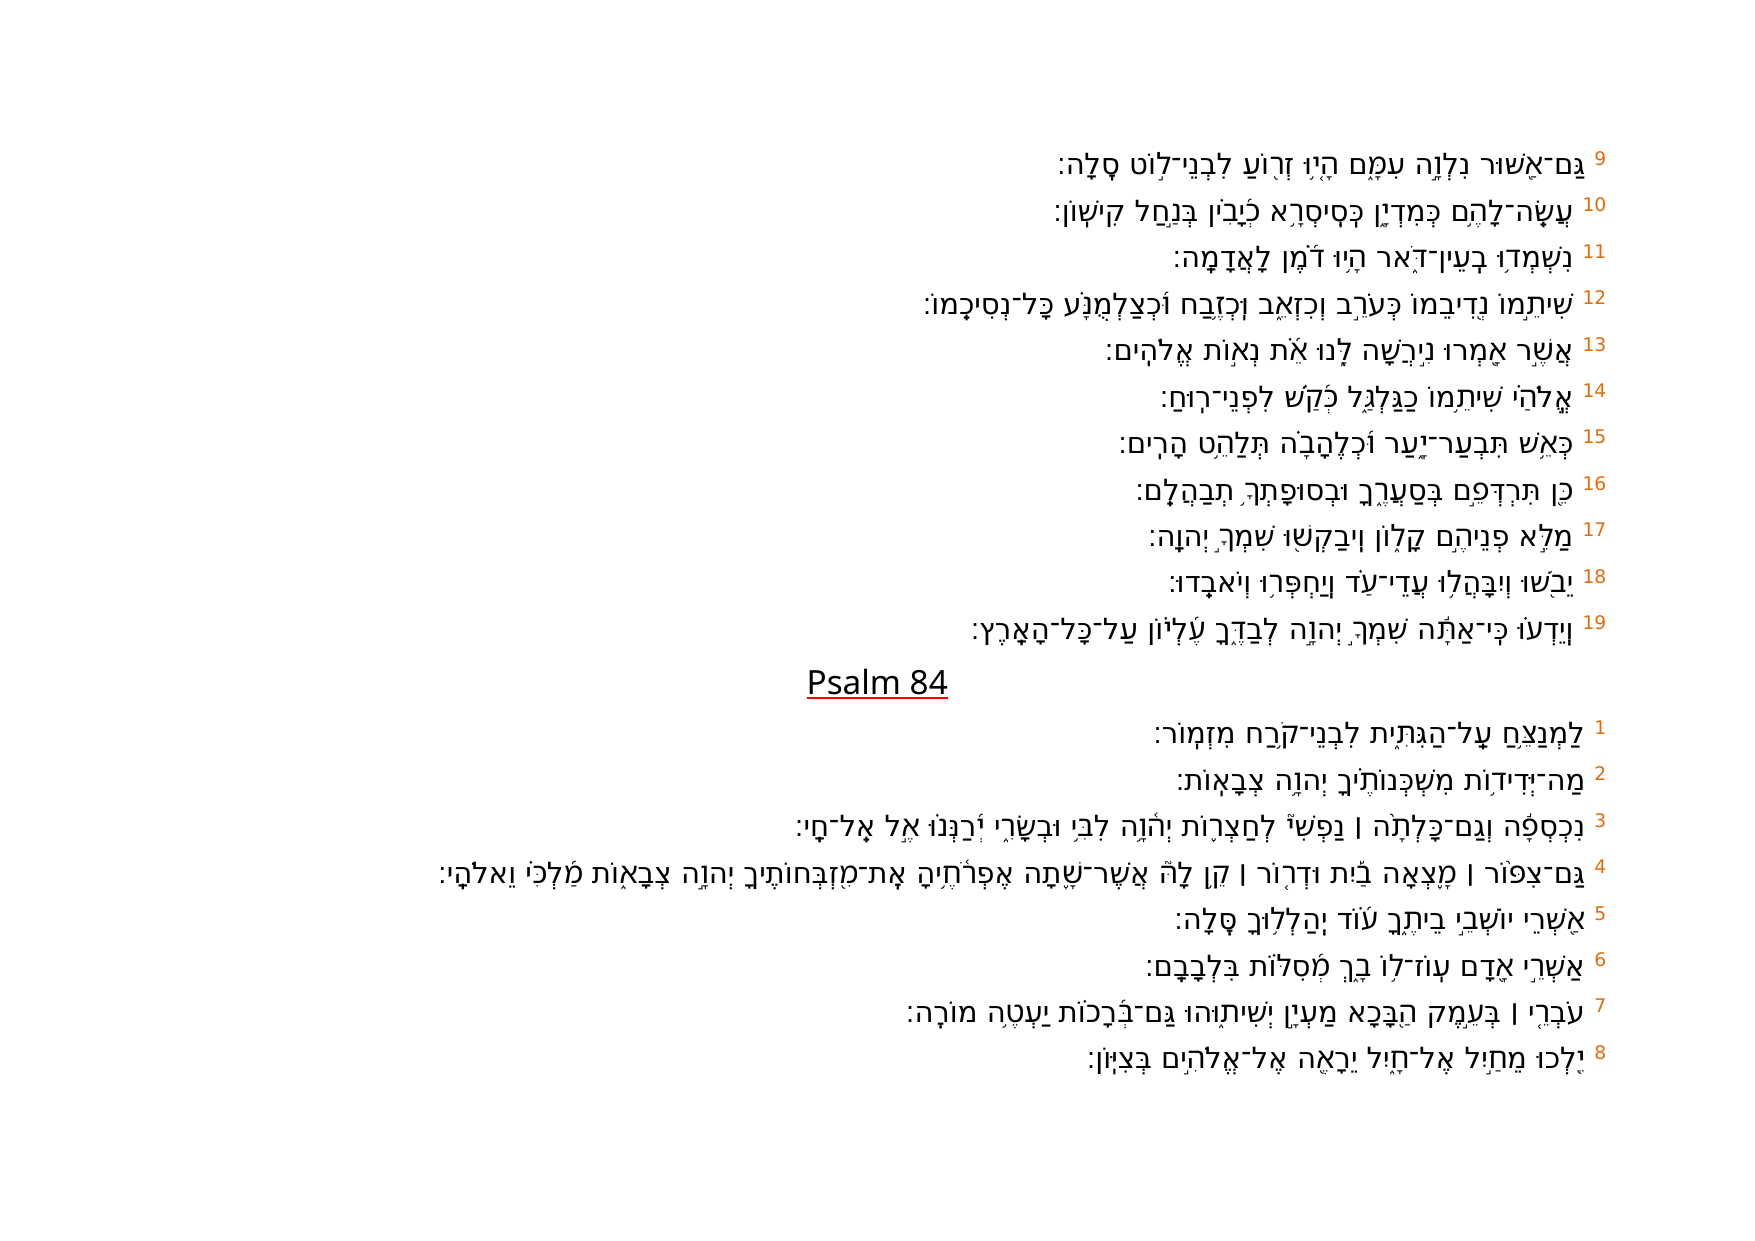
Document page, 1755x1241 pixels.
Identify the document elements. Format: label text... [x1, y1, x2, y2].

text 16 כֵּ֭ן תִּרְדְּפֵ֣ם בְּסַעֲרֶ֑ךָ וּבְסוּפָתְךָ֥ תְבַהֲלֵֽם׃ ‬‬‬‬ [148, 473, 1606, 507]
text 7 עֹבְרֵ֤י ׀ בְּעֵ֣מֶק הַ֭בָּכָא מַעְיָ֣ן יְשִׁית֑וּהוּ גַּם־בְּ֝רָכ֗וֹת יַעְטֶ֥ה מוֹרֶֽה׃ ‬‬‬‬ [148, 995, 1606, 1029]
text 14 אֱ‍ֽלֹהַ֗י שִׁיתֵ֥מוֹ כַגַּלְגַּ֑ל כְּ֝קַ֗שׁ לִפְנֵי־רֽוּחַ׃ ‬‬‬‬ [148, 380, 1606, 414]
text 12 שִׁיתֵ֣מוֹ נְ֭דִיבֵמוֹ כְּעֹרֵ֣ב וְכִזְאֵ֑ב וּֽכְזֶ֥בַח וּ֝כְצַלְמֻנָּ֗ע כָּל־נְסִיכֵֽמוֹ׃ ‬‬‬‬ [148, 287, 1606, 321]
text 19 וְֽיֵדְע֗וּ כִּֽי־אַתָּ֬ה שִׁמְךָ֣ יְהוָ֣ה לְבַדֶּ֑ךָ עֶ֝לְי֗וֹן עַל־כָּל־הָאָֽרֶץ׃ ‬‬‬‬ [148, 612, 1606, 646]
text 6 אַשְׁרֵ֣י אָ֭דָם עֽוֹז־ל֥וֹ בָ֑ךְ מְ֝סִלּ֗וֹת בִּלְבָבָֽם׃ ‬‬‬‬ [148, 949, 1606, 983]
text 2 מַה־יְּדִיד֥וֹת מִשְׁכְּנוֹתֶ֗יךָ יְהוָ֥ה צְבָאֽוֹת׃ ‬‬‬‬ [148, 763, 1606, 797]
text 3 נִכְסְפָ֬ה וְגַם־כָּלְתָ֨ה ׀ נַפְשִׁי֮ לְחַצְר֢וֹת יְה֫וָ֥ה לִבִּ֥י וּבְשָׂרִ֑י יְ֝רַנְּנ֗וּ אֶ֣ל אֵֽל־חָֽי׃ ‬‬‬‬‬ [148, 809, 1606, 843]
text 18 יֵבֹ֖שׁוּ וְיִבָּהֲל֥וּ עֲדֵי־עַ֗ד וְֽיַחְפְּר֥וּ וְיֹאבֵֽדוּ׃ ‬‬‬‬ [148, 566, 1606, 600]
text 17 מַלֵּ֣א פְנֵיהֶ֣ם קָל֑וֹן וִֽיבַקְשׁ֖וּ שִׁמְךָ֣ יְהוָֽה׃ ‬‬‬‬ [148, 519, 1606, 553]
text 10 עֲשֵֽׂה־לָהֶ֥ם כְּמִדְיָ֑ן כְּֽסִֽיסְרָ֥א כְ֝יָבִ֗ין בְּנַ֣חַל קִישֽׁוֹן׃ ‬‬‬‬ [148, 194, 1606, 228]
text 11 נִשְׁמְד֥וּ בְֽעֵין־דֹּ֑אר הָ֥יוּ דֹ֝֗מֶן לָאֲדָמָֽה׃ ‬‬‬‬ [148, 241, 1606, 274]
text 5 אַ֭שְׁרֵי יוֹשְׁבֵ֣י בֵיתֶ֑ךָ ע֝֗וֹד יְֽהַלְל֥וּךָ סֶּֽלָה׃ ‬‬‬‬ [148, 902, 1606, 936]
text 9 גַּם־אַ֭שּׁוּר נִלְוָ֣ה עִמָּ֑ם הָ֤י֥וּ זְר֖וֹעַ לִבְנֵי־ל֣וֹט סֶֽלָה׃ ‬‬‬‬ [148, 148, 1606, 182]
text 1 לַמְנַצֵּ֥חַ עַֽל־הַגִּתִּ֑ית לִבְנֵי־קֹ֥רַח מִזְמֽוֹר׃ [148, 717, 1606, 751]
text Psalm 84 [148, 659, 1606, 704]
text 15 כְּאֵ֥שׁ תִּבְעַר־יָ֑עַר וּ֝כְלֶהָבָ֗ה תְּלַהֵ֥ט הָרִֽים׃ ‬‬‬‬ [148, 426, 1606, 460]
text 8 יֵ֭לְכוּ מֵחַ֣יִל אֶל־חָ֑יִל יֵרָאֶ֖ה אֶל־אֱלֹהִ֣ים בְּצִיּֽוֹן׃ ‬‬‬‬ [148, 1042, 1606, 1076]
text 13 אֲשֶׁ֣ר אָ֭מְרוּ נִ֣ירֲשָׁה לָּ֑נוּ אֵ֝֗ת נְא֣וֹת אֱלֹהִֽים׃ ‬‬‬‬ [148, 333, 1606, 367]
text 4 גַּם־צִפּ֨וֹר ׀ מָ֪צְאָה בַ֡יִת וּדְר֤וֹר ׀ קֵ֥ן לָהּ֮ אֲשֶׁר־שָׁ֢תָה אֶפְרֹ֫חֶ֥יהָ אֶֽת־מִ֭זְבְּחוֹתֶיךָ יְהוָ֣ה צְבָא֑וֹת מַ֝לְכִּ֗י וֵאלֹהָֽי׃ ‬‬‬‬ [148, 856, 1606, 890]
